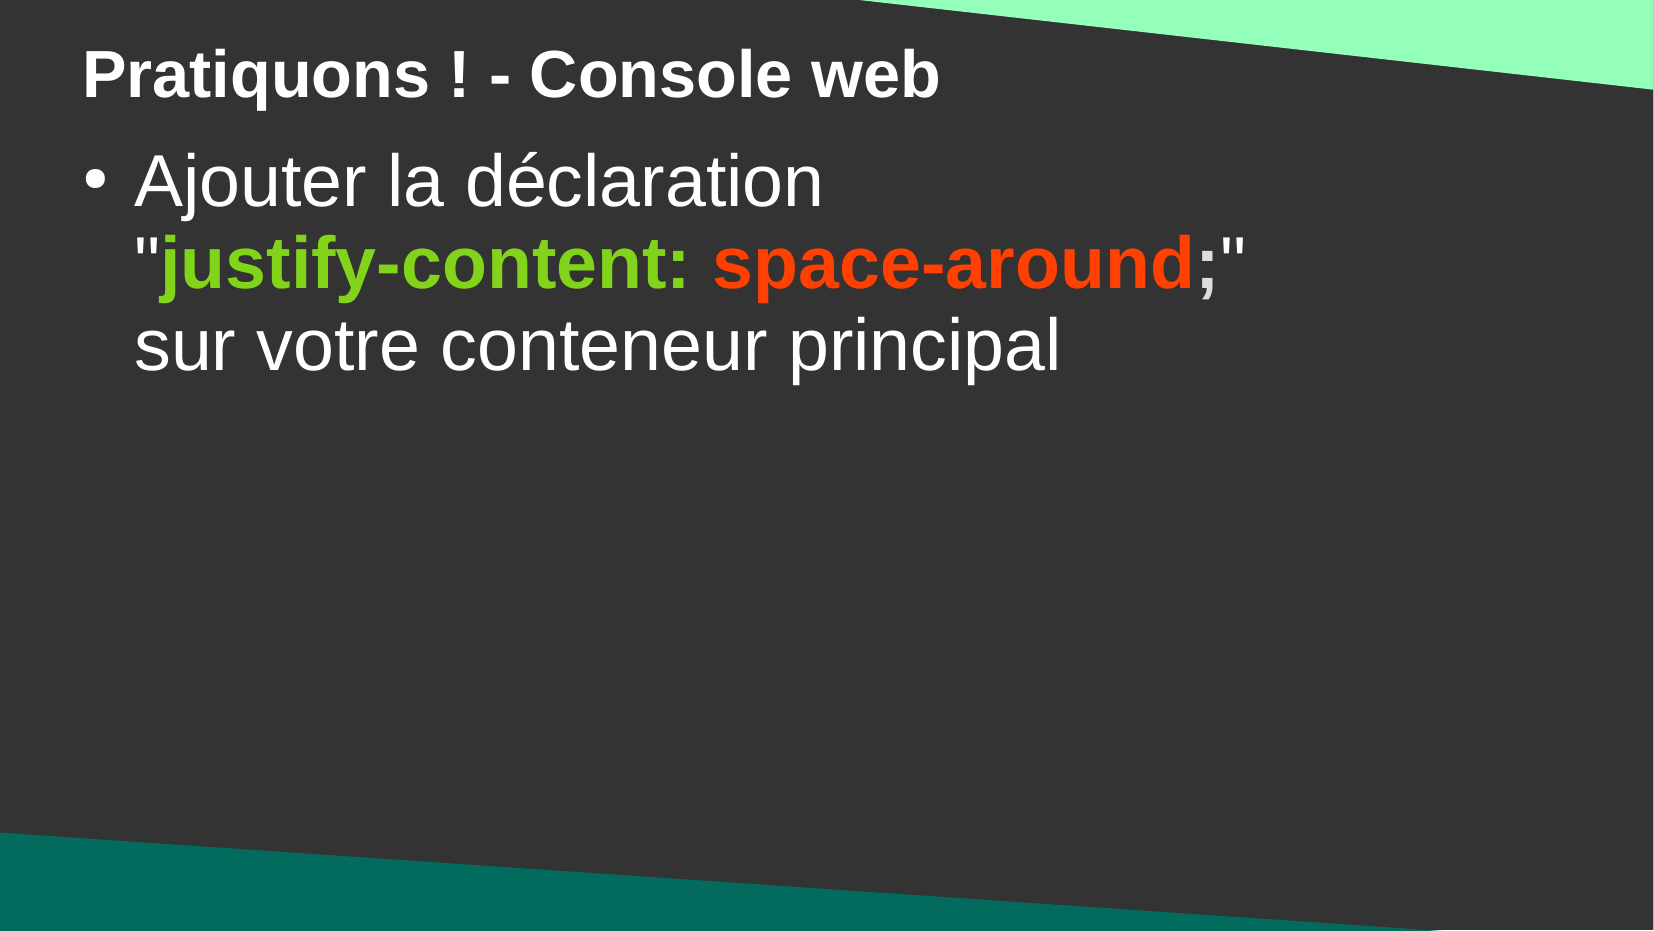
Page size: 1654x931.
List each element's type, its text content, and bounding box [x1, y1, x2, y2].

list Ajouter la déclaration "justify-content: space-around;" sur votre conteneur principal [64, 140, 1619, 389]
text_box [859, 0, 1654, 90]
title Pratiquons ! - Console web [82, 37, 1630, 112]
